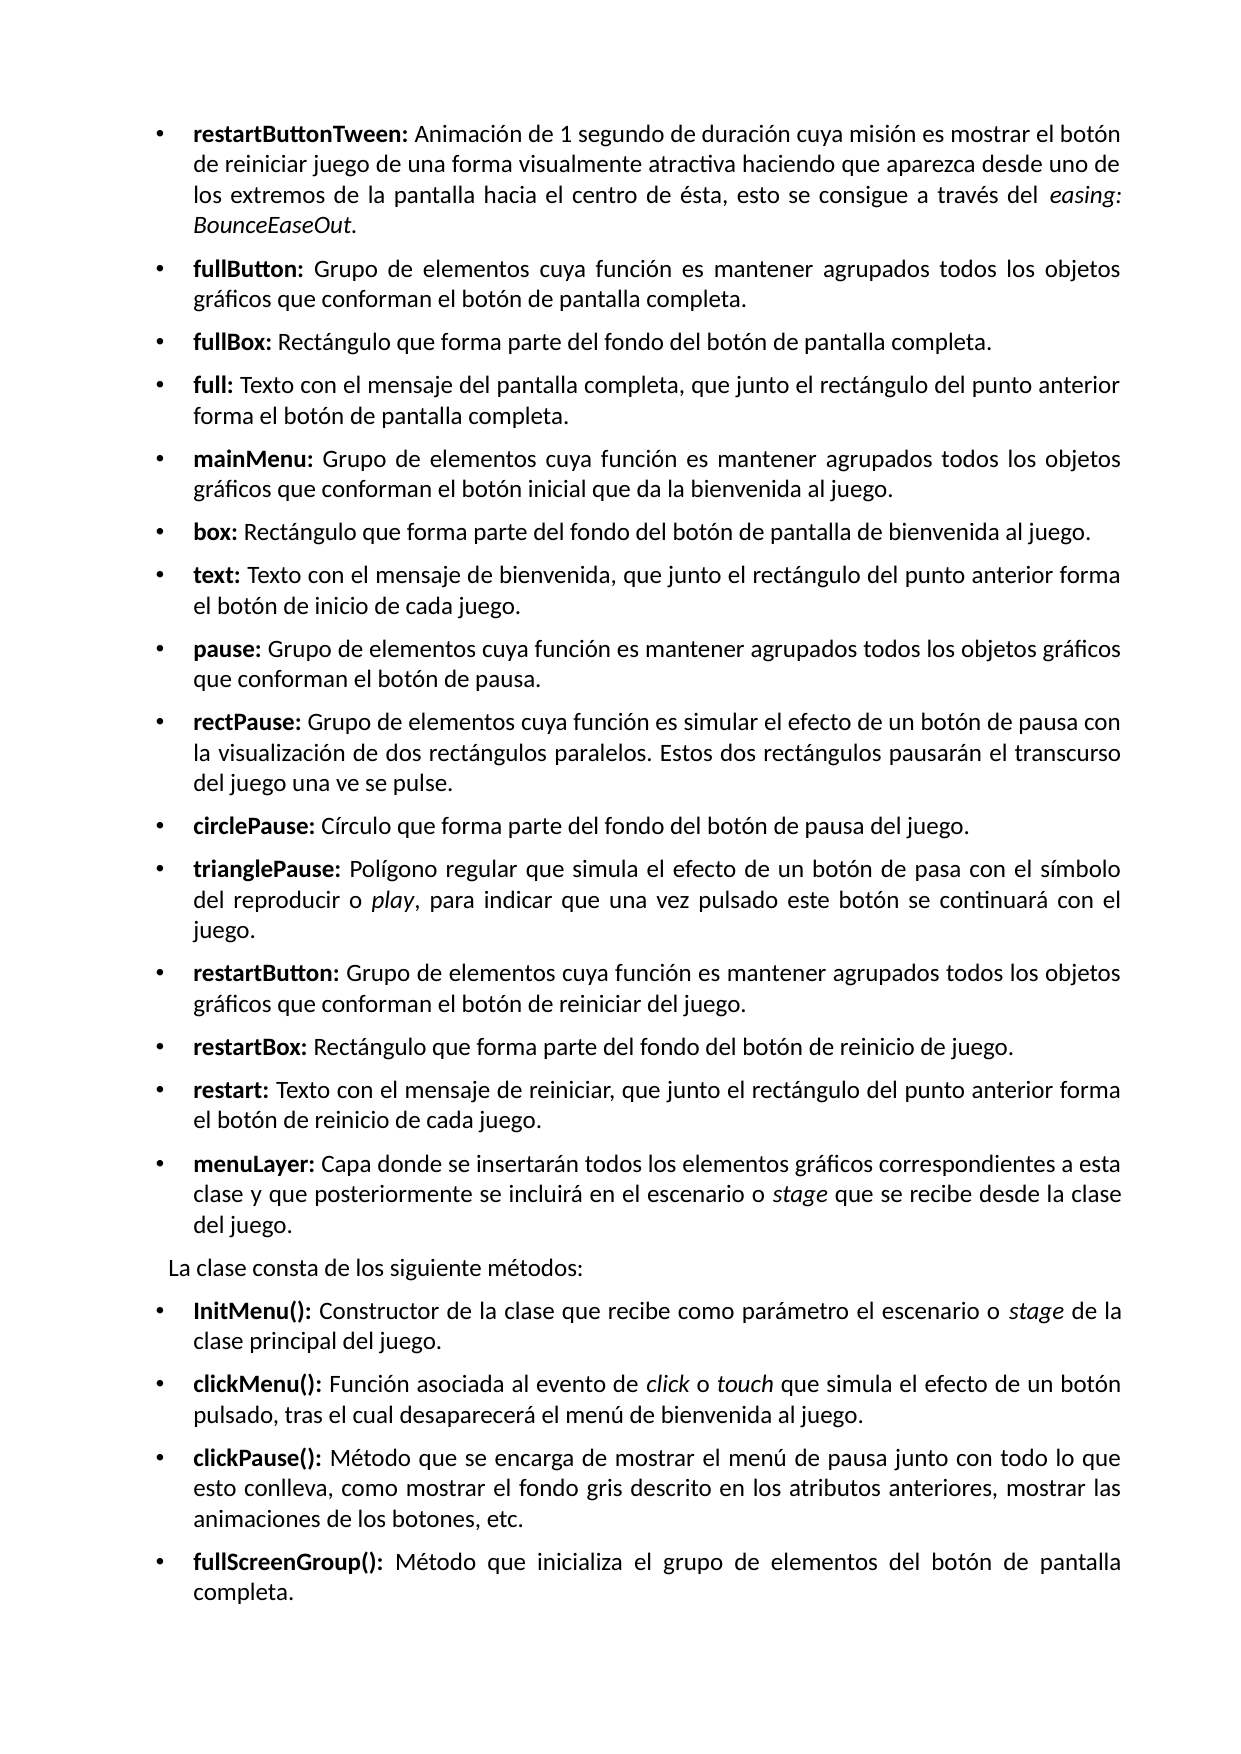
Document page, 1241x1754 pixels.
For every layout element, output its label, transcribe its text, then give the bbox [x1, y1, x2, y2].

list fullBox: Rectángulo que forma parte del fondo del botón de pantalla completa. [156, 326, 1122, 357]
list restart: Texto con el mensaje de reiniciar, que junto el rectángulo del punto anterior forma el botón de reinicio de cada juego. [156, 1074, 1122, 1135]
list restartButton: Grupo de elementos cuya función es mantener agrupados todos los objetos gráficos que conforman el botón de reiniciar del juego. [156, 958, 1122, 1019]
list pause: Grupo de elementos cuya función es mantener agrupados todos los objetos gráficos que conforman el botón de pausa. [156, 633, 1122, 694]
list clickPause(): Método que se encarga de mostrar el menú de pausa junto con todo lo que esto conlleva, como mostrar el fondo gris descrito en los atributos anteriores, mostrar las animaciones de los botones, etc. [156, 1442, 1122, 1533]
list box: Rectángulo que forma parte del fondo del botón de pantalla de bienvenida al juego. [156, 516, 1122, 547]
list restartBox: Rectángulo que forma parte del fondo del botón de reinicio de juego. [156, 1031, 1122, 1062]
list mainMenu: Grupo de elementos cuya función es mantener agrupados todos los objetos gráficos que conforman el botón inicial que da la bienvenida al juego. [156, 443, 1122, 504]
list menuLayer: Capa donde se insertarán todos los elementos gráficos correspondientes a esta clase y que posteriormente se incluirá en el escenario o stage que se recibe desde la clase del juego. [156, 1148, 1122, 1239]
list clickMenu(): Función asociada al evento de click o touch que simula el efecto de un botón pulsado, tras el cual desaparecerá el menú de bienvenida al juego. [156, 1368, 1122, 1429]
list circlePause: Círculo que forma parte del fondo del botón de pausa del juego. [156, 811, 1122, 841]
list text: Texto con el mensaje de bienvenida, que junto el rectángulo del punto anterior forma el botón de inicio de cada juego. [156, 559, 1122, 620]
list InitMenu(): Constructor de la clase que recibe como parámetro el escenario o stage de la clase principal del juego. [156, 1295, 1122, 1356]
text La clase consta de los siguiente métodos: [118, 1252, 1122, 1282]
list trianglePause: Polígono regular que simula el efecto de un botón de pasa con el símbolo del reproducir o play, para indicar que una vez pulsado este botón se continuará con el juego. [156, 853, 1122, 945]
list restartButtonTween: Animación de 1 segundo de duración cuya misión es mostrar el botón de reiniciar juego de una forma visualmente atractiva haciendo que aparezca desde uno de los extremos de la pantalla hacia el centro de ésta, esto se consigue a través del easing: BounceEaseOut. [156, 118, 1122, 240]
list fullButton: Grupo de elementos cuya función es mantener agrupados todos los objetos gráficos que conforman el botón de pantalla completa. [156, 253, 1122, 314]
list full: Texto con el mensaje del pantalla completa, que junto el rectángulo del punto anterior forma el botón de pantalla completa. [156, 369, 1122, 430]
list fullScreenGroup(): Método que inicializa el grupo de elementos del botón de pantalla completa. [156, 1546, 1122, 1607]
list rectPause: Grupo de elementos cuya función es simular el efecto de un botón de pausa con la visualización de dos rectángulos paralelos. Estos dos rectángulos pausarán el transcurso del juego una ve se pulse. [156, 706, 1122, 798]
